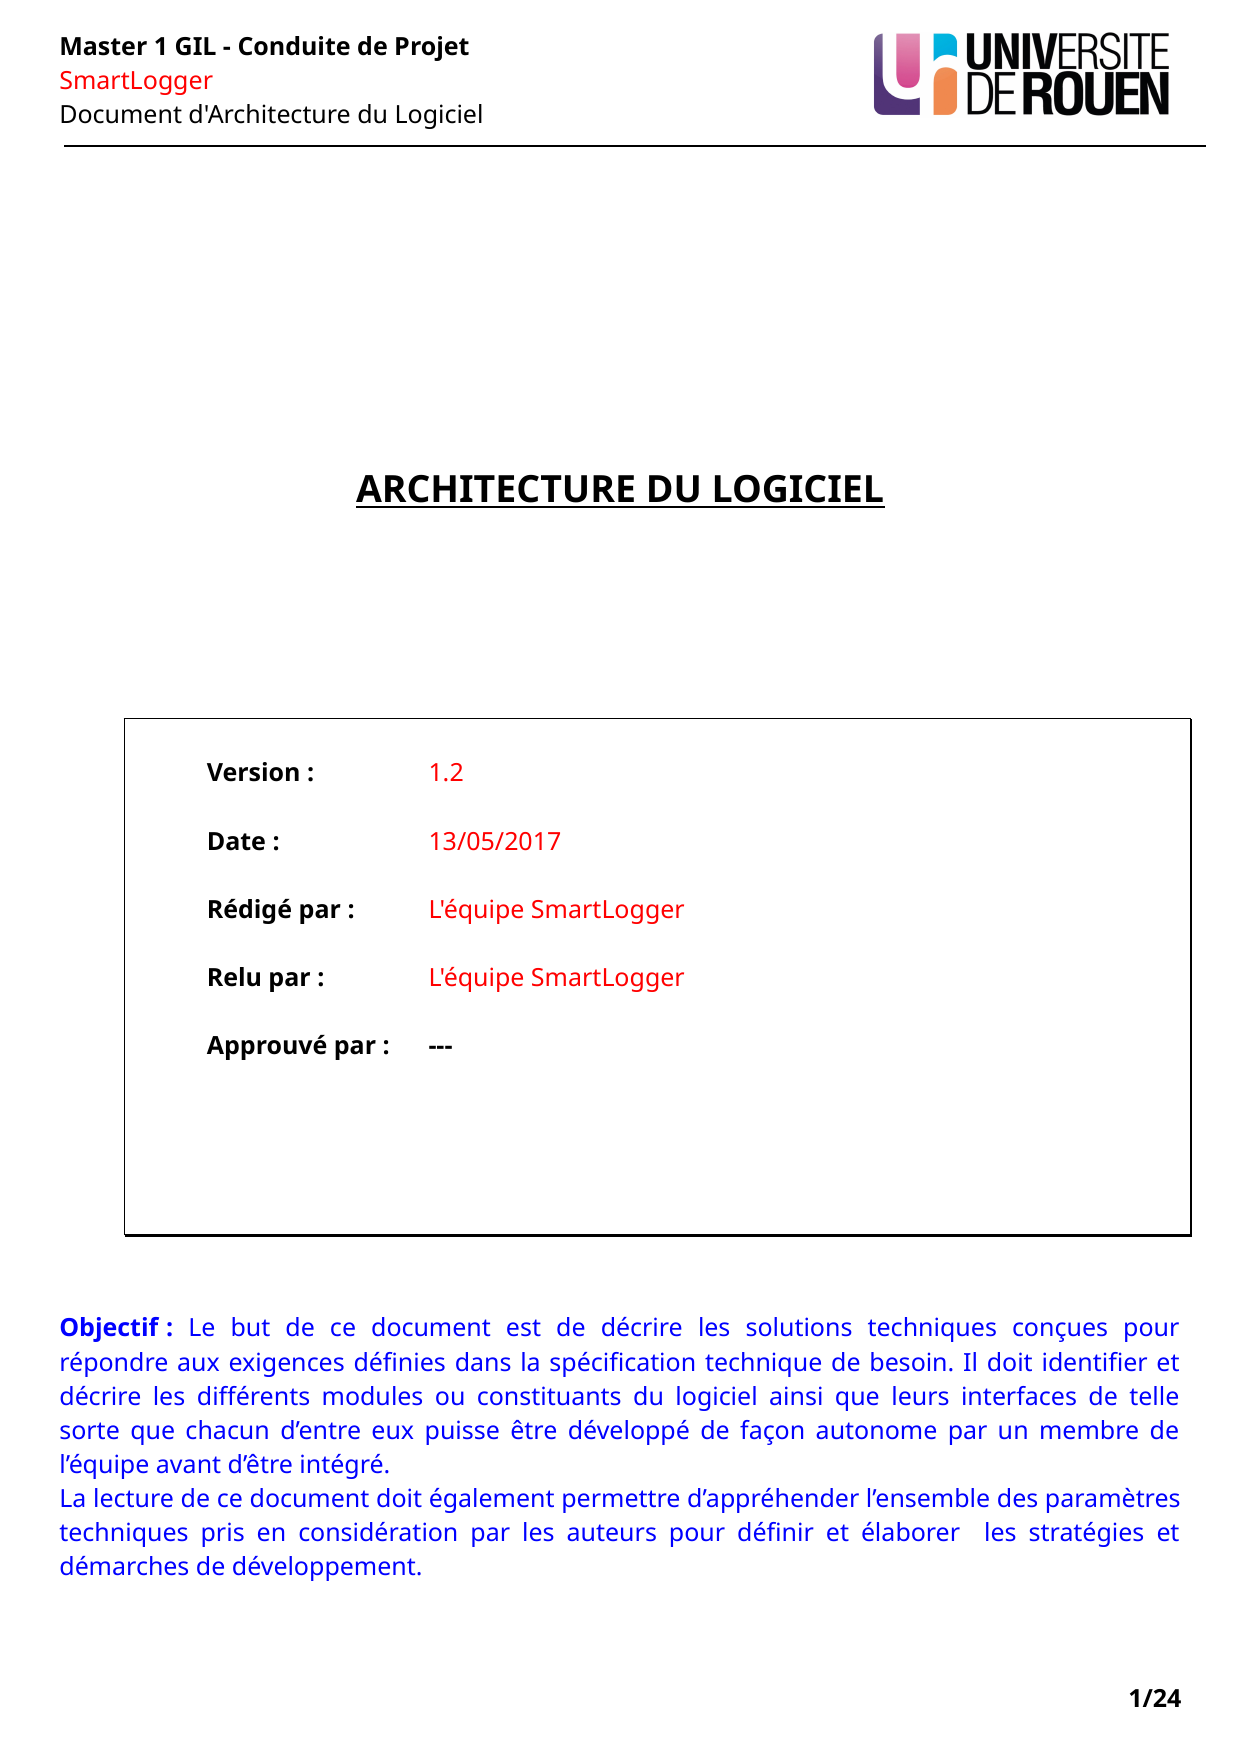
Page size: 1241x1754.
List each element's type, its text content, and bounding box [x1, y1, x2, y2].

text Relu par : L'équipe SmartLogger [125, 956, 1190, 993]
text Date : 13/05/2017 [125, 820, 1190, 857]
text Rédigé par : L'équipe SmartLogger [125, 888, 1190, 925]
subtitle ARCHITECTURE DU LOGICIEL [59, 462, 1181, 513]
text Version : 1.2 [125, 752, 1190, 789]
text La lecture de ce document doit également permettre d’appréhender l’ensemble des paramètres techniques pris en considération par les auteurs pour définir et élaborer les stratégies et démarches de développement. [59, 1481, 1181, 1583]
text Objectif : Le but de ce document est de décrire les solutions techniques conçues pour répondre aux exigences définies dans la spécification technique de besoin. Il doit identifier et décrire les différents modules ou constituants du logiciel ainsi que leurs interfaces de telle sorte que chacun d’entre eux puisse être développé de façon autonome par un membre de l’équipe avant d’être intégré. [59, 1305, 1181, 1481]
text Approuvé par : --- [125, 1024, 1190, 1062]
picture [872, 32, 1170, 118]
